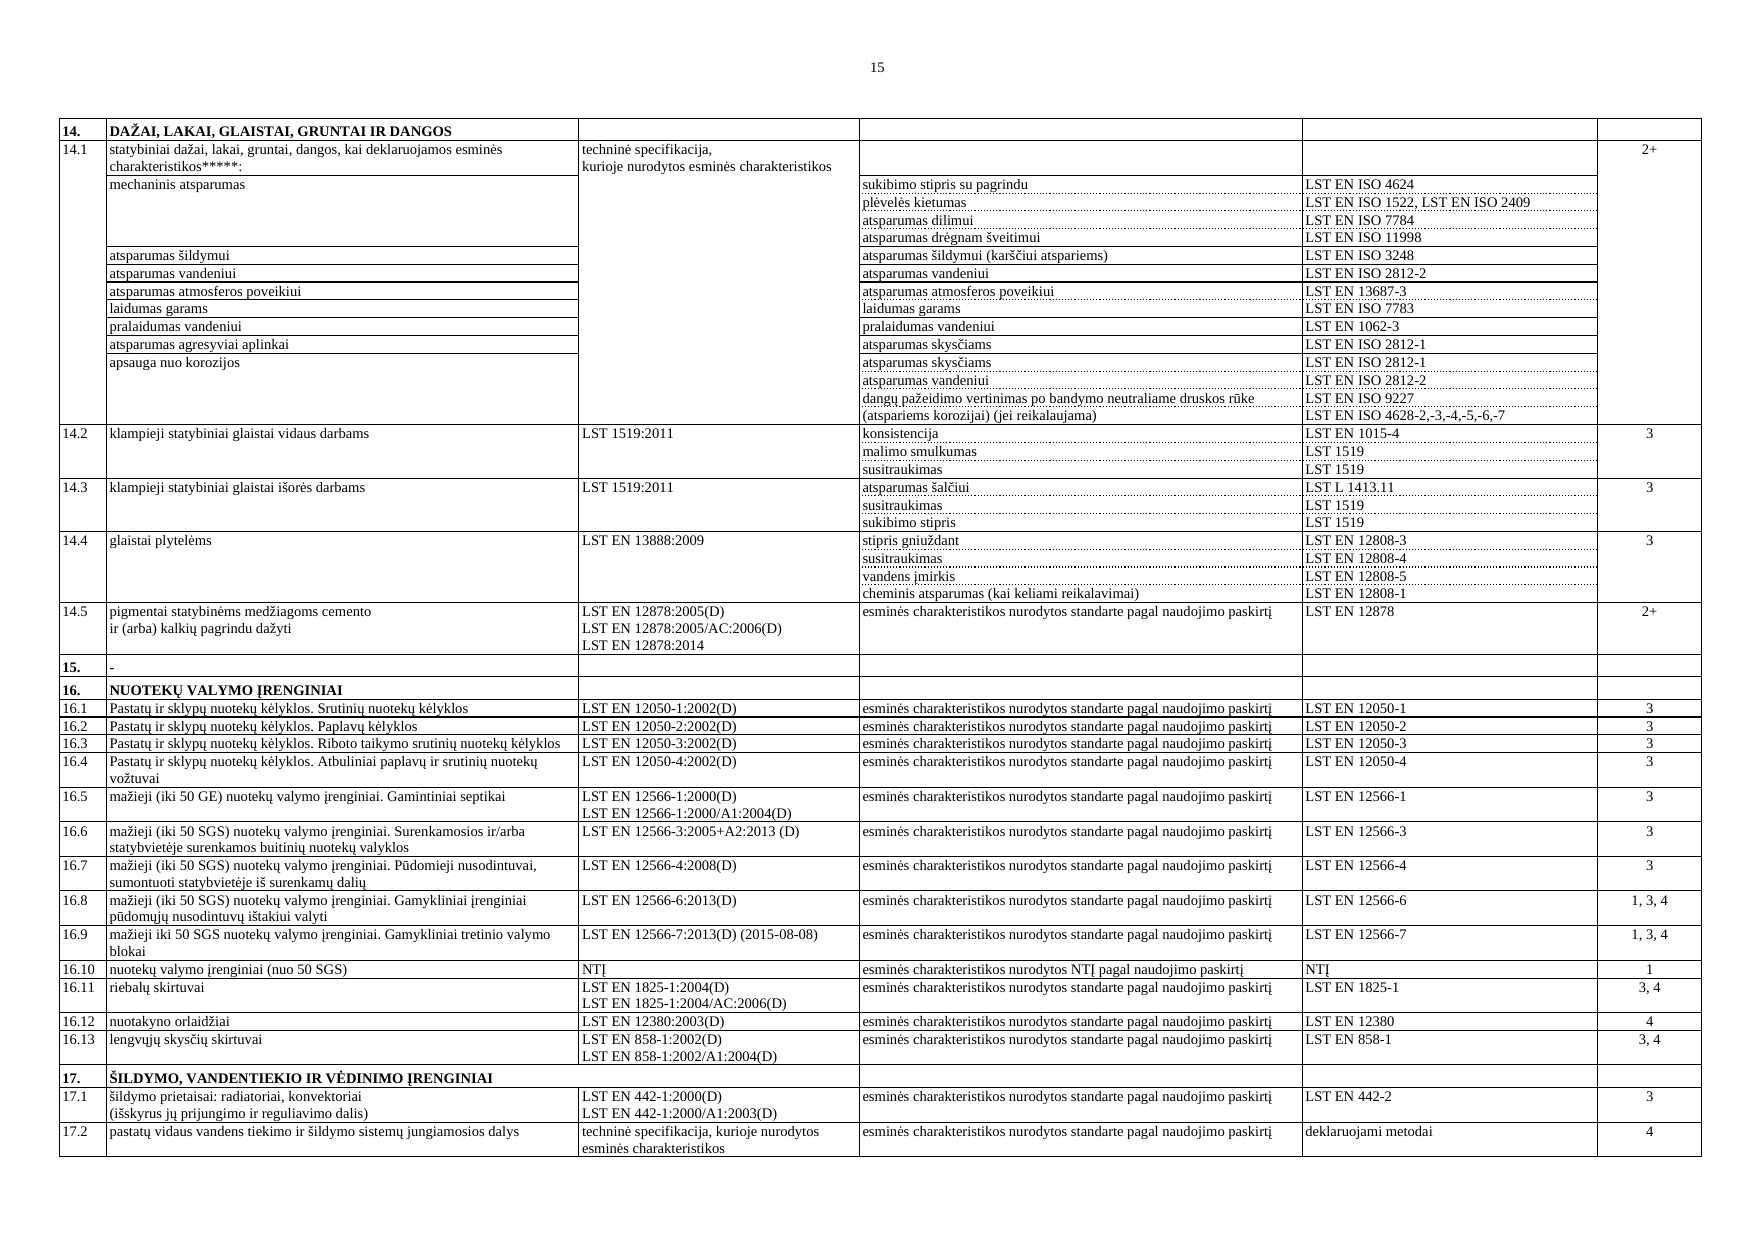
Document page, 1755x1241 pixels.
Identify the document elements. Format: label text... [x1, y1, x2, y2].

table_cell LST EN 12808-4 [1303, 549, 1597, 566]
table_cell [579, 317, 859, 335]
table_cell nuotakyno orlaidžiai [107, 1013, 578, 1030]
table_cell LST EN 12566-7:2013(D) (2015-08-08) [579, 926, 859, 959]
table_cell atsparumas šalčiui [860, 479, 1302, 495]
table_cell 3 [1598, 753, 1701, 787]
table_cell [579, 193, 859, 210]
table_cell LST EN 12380 [1303, 1013, 1597, 1030]
table_cell 4 [1598, 1013, 1701, 1030]
table_cell 2+ [1598, 141, 1701, 158]
table_cell 3 [1598, 788, 1701, 821]
table_cell [60, 281, 106, 299]
table_cell 17.2 [60, 1123, 106, 1156]
table_cell 3 [1598, 479, 1701, 531]
table_cell [860, 655, 1302, 676]
table_cell stipris gniuždant [860, 532, 1302, 549]
table_cell techninė specifikacija, [579, 141, 859, 158]
table_header DAŽAI, LAKAI, GLAISTAI, GRUNTAI IR DANGOS [107, 119, 578, 140]
table_cell [579, 677, 859, 699]
table_cell LST EN 13687-3 [1303, 283, 1597, 299]
table_cell esminės charakteristikos nurodytos standarte pagal naudojimo paskirtį [860, 979, 1302, 1012]
table_cell esminės charakteristikos nurodytos NTĮ pagal naudojimo paskirtį [860, 961, 1302, 977]
table_cell [107, 193, 578, 210]
table_cell [1303, 655, 1597, 676]
table_cell [860, 158, 1302, 174]
table_cell LST EN 12050-1 [1303, 700, 1597, 716]
table_cell [60, 317, 106, 335]
table_cell 16.13 [60, 1031, 106, 1064]
table_cell LST EN ISO 2812-2 [1303, 265, 1597, 281]
table_cell susitraukimas [860, 460, 1302, 477]
table_cell LST EN 12808-5 [1303, 566, 1597, 584]
table_cell LST EN 442-2 [1303, 1088, 1597, 1122]
table_cell 3 [1598, 700, 1701, 716]
table_cell 3 [1598, 822, 1701, 856]
table_cell konsistencija [860, 425, 1302, 442]
table_cell [579, 406, 859, 424]
table_cell LST EN 12566-1:2000(D) LST EN 12566-1:2000/A1:2004(D) [579, 788, 859, 821]
table_cell [1598, 1065, 1701, 1087]
table_cell [1598, 335, 1701, 353]
table_cell LST EN 12050-2:2002(D) [579, 718, 859, 734]
table_cell 16.9 [60, 926, 106, 959]
table_cell atsparumas vandeniui [107, 265, 578, 281]
table_cell 1, 3, 4 [1598, 891, 1701, 925]
table_header 14. [60, 119, 106, 140]
table_cell 3 [1598, 532, 1701, 602]
table_cell [579, 210, 859, 228]
table_cell techninė specifikacija, kurioje nurodytos esminės charakteristikos [579, 1123, 859, 1156]
table_cell LST EN ISO 7784 [1303, 210, 1597, 228]
table_cell [579, 388, 859, 406]
table_cell LST EN 12050-3:2002(D) [579, 735, 859, 752]
table_cell [1598, 281, 1701, 299]
table_cell statybiniai dažai, lakai, gruntai, dangos, kai deklaruojamos esminės [107, 141, 578, 158]
table_cell LST EN 12878 [1303, 603, 1597, 653]
table_cell LST EN 12566-4:2008(D) [579, 857, 859, 890]
table_cell Pastatų ir sklypų nuotekų kėlyklos. Paplavų kėlyklos [107, 718, 578, 734]
table_cell [1598, 264, 1701, 281]
table_cell [60, 353, 106, 371]
table_cell pralaidumas vandeniui [860, 318, 1302, 335]
table_cell [1598, 246, 1701, 264]
table_cell esminės charakteristikos nurodytos standarte pagal naudojimo paskirtį [860, 735, 1302, 752]
table_cell [860, 141, 1302, 158]
table_cell 16.2 [60, 718, 106, 734]
table_cell 17.1 [60, 1088, 106, 1122]
table_cell atsparumas atmosferos poveikiui [107, 283, 578, 299]
table_cell esminės charakteristikos nurodytos standarte pagal naudojimo paskirtį [860, 926, 1302, 959]
table_cell [579, 281, 859, 299]
table_cell riebalų skirtuvai [107, 979, 578, 1012]
table_cell [60, 371, 106, 388]
table_cell [1598, 228, 1701, 246]
table_cell LST EN ISO 11998 [1303, 228, 1597, 246]
table_cell atsparumas skysčiams [860, 336, 1302, 353]
table_cell [60, 406, 106, 424]
table_cell 1 [1598, 961, 1701, 977]
table_cell atsparumas dilimui [860, 210, 1302, 228]
table_cell 16.10 [60, 961, 106, 977]
table_cell Pastatų ir sklypų nuotekų kėlyklos. Srutinių nuotekų kėlyklos [107, 700, 578, 716]
table_cell 16.12 [60, 1013, 106, 1030]
table_cell apsauga nuo korozijos [107, 354, 578, 371]
table_cell LST EN 13888:2009 [579, 532, 859, 602]
table_cell [1598, 406, 1701, 424]
table_cell susitraukimas [860, 549, 1302, 566]
table_cell [60, 388, 106, 406]
table_cell 16.1 [60, 700, 106, 716]
table_cell [860, 677, 1302, 699]
table_cell [107, 406, 578, 424]
table_cell LST EN 12050-4 [1303, 753, 1597, 787]
table_cell [107, 210, 578, 228]
table_cell LST EN 858-1:2002(D) LST EN 858-1:2002/A1:2004(D) [579, 1031, 859, 1064]
table_cell (atspariems korozijai) (jei reikalaujama) [860, 406, 1302, 424]
table_cell 3, 4 [1598, 979, 1701, 1012]
table_cell LST EN 12878:2005(D) LST EN 12878:2005/AC:2006(D) LST EN 12878:2014 [579, 603, 859, 653]
table_cell malimo smulkumas [860, 442, 1302, 459]
table_cell 3 [1598, 425, 1701, 477]
table_cell esminės charakteristikos nurodytos standarte pagal naudojimo paskirtį [860, 1088, 1302, 1122]
table_cell mažieji (iki 50 SGS) nuotekų valymo įrenginiai. Gamykliniai įrenginiai pūdomųjų nusodintuvų ištakiui valyti [107, 891, 578, 925]
table_cell LST 1519:2011 [579, 425, 859, 477]
table_cell mažieji iki 50 SGS nuotekų valymo įrenginiai. Gamykliniai tretinio valymo blokai [107, 926, 578, 959]
table_cell LST EN 12050-1:2002(D) [579, 700, 859, 716]
table_cell mažieji (iki 50 GE) nuotekų valymo įrenginiai. Gamintiniai septikai [107, 788, 578, 821]
table_header [1598, 119, 1701, 140]
table_cell LST EN 12808-1 [1303, 584, 1597, 602]
table_cell [1598, 655, 1701, 676]
table_cell LST EN 1825-1 [1303, 979, 1597, 1012]
table_cell [1598, 193, 1701, 210]
table_cell atsparumas šildymui (karščiui atspariems) [860, 247, 1302, 264]
table_header [579, 119, 859, 140]
table_cell 14.3 [60, 479, 106, 531]
table_cell mažieji (iki 50 SGS) nuotekų valymo įrenginiai. Surenkamosios ir/arba statybvietėje surenkamos buitinių nuotekų valyklos [107, 822, 578, 856]
table_cell 1, 3, 4 [1598, 926, 1701, 959]
table_cell LST 1519 [1303, 460, 1597, 477]
table_cell 16.11 [60, 979, 106, 1012]
table_cell LST EN 12566-3:2005+A2:2013 (D) [579, 822, 859, 856]
table_cell [1598, 210, 1701, 228]
table_cell deklaruojami metodai [1303, 1123, 1597, 1156]
table_cell LST 1519 [1303, 513, 1597, 531]
table_cell esminės charakteristikos nurodytos standarte pagal naudojimo paskirtį [860, 891, 1302, 925]
table_cell [1303, 1065, 1597, 1087]
table_cell [1303, 677, 1597, 699]
table_cell Pastatų ir sklypų nuotekų kėlyklos. Riboto taikymo srutinių nuotekų kėlyklos [107, 735, 578, 752]
table_header [1303, 119, 1597, 140]
table_cell sukibimo stipris su pagrindu [860, 176, 1302, 192]
table_cell LST 1519 [1303, 495, 1597, 513]
table_cell 14.4 [60, 532, 106, 602]
table_cell atsparumas atmosferos poveikiui [860, 283, 1302, 299]
table_cell LST EN 1825-1:2004(D) LST EN 1825-1:2004/AC:2006(D) [579, 979, 859, 1012]
table_cell LST EN 12808-3 [1303, 532, 1597, 549]
table_cell NTĮ [579, 961, 859, 977]
table_cell LST EN ISO 4624 [1303, 176, 1597, 192]
table_cell [1598, 175, 1701, 192]
table_cell dangų pažeidimo vertinimas po bandymo neutraliame druskos rūke [860, 388, 1302, 406]
table_cell - [107, 655, 578, 676]
table_cell laidumas garams [107, 300, 578, 317]
table_cell [579, 353, 859, 371]
table_cell 16.6 [60, 822, 106, 856]
table_cell esminės charakteristikos nurodytos standarte pagal naudojimo paskirtį [860, 1031, 1302, 1064]
table_cell [1598, 677, 1701, 699]
table_cell 16.4 [60, 753, 106, 787]
table_cell šildymo prietaisai: radiatoriai, konvektoriai (išskyrus jų prijungimo ir reguliavimo dalis) [107, 1088, 578, 1122]
table_cell 3 [1598, 857, 1701, 890]
table_cell LST 1519 [1303, 442, 1597, 459]
table_cell lengvųjų skysčių skirtuvai [107, 1031, 578, 1064]
table_cell LST EN 1015-4 [1303, 425, 1597, 442]
table_cell LST EN ISO 2812-1 [1303, 354, 1597, 371]
table_cell [579, 246, 859, 264]
table_cell [60, 299, 106, 317]
table_cell LST EN 12050-4:2002(D) [579, 753, 859, 787]
table_cell [1598, 299, 1701, 317]
table_cell atsparumas skysčiams [860, 354, 1302, 371]
table_cell [1598, 371, 1701, 388]
table_cell vandens įmirkis [860, 566, 1302, 584]
table_cell [1598, 317, 1701, 335]
table_cell esminės charakteristikos nurodytos standarte pagal naudojimo paskirtį [860, 603, 1302, 653]
table_cell 17. [60, 1065, 106, 1087]
table_cell [60, 246, 106, 264]
table_cell [60, 210, 106, 228]
table_cell LST EN 12380:2003(D) [579, 1013, 859, 1030]
table_cell 16.8 [60, 891, 106, 925]
table_cell esminės charakteristikos nurodytos standarte pagal naudojimo paskirtį [860, 822, 1302, 856]
table_cell [60, 158, 106, 174]
table_cell atsparumas vandeniui [860, 371, 1302, 388]
table_cell 14.2 [60, 425, 106, 477]
table_cell esminės charakteristikos nurodytos standarte pagal naudojimo paskirtį [860, 700, 1302, 716]
table_cell atsparumas drėgnam šveitimui [860, 228, 1302, 246]
table_cell nuotekų valymo įrenginiai (nuo 50 SGS) [107, 961, 578, 977]
table_cell 15. [60, 655, 106, 676]
table_cell kurioje nurodytos esminės charakteristikos [579, 158, 859, 174]
table_cell 3 [1598, 718, 1701, 734]
table_cell [60, 335, 106, 353]
table_cell esminės charakteristikos nurodytos standarte pagal naudojimo paskirtį [860, 753, 1302, 787]
table_cell LST L 1413.11 [1303, 479, 1597, 495]
table_cell LST EN 12566-3 [1303, 822, 1597, 856]
table_cell laidumas garams [860, 299, 1302, 317]
table_cell atsparumas vandeniui [860, 265, 1302, 281]
table_cell plėvelės kietumas [860, 193, 1302, 210]
table_cell LST EN 12050-2 [1303, 718, 1597, 734]
table_cell [1303, 141, 1597, 158]
table_cell LST EN ISO 7783 [1303, 299, 1597, 317]
table_cell charakteristikos*****: [107, 158, 578, 174]
table_cell esminės charakteristikos nurodytos standarte pagal naudojimo paskirtį [860, 788, 1302, 821]
table_cell LST EN 12566-4 [1303, 857, 1597, 890]
table_cell NTĮ [1303, 961, 1597, 977]
table_cell 16.7 [60, 857, 106, 890]
table_cell pigmentai statybinėms medžiagoms cemento ir (arba) kalkių pagrindu dažyti [107, 603, 578, 653]
table_cell LST EN ISO 4628-2,-3,-4,-5,-6,-7 [1303, 406, 1597, 424]
table_cell LST EN 12566-1 [1303, 788, 1597, 821]
table_cell [60, 264, 106, 281]
table_cell [579, 371, 859, 388]
table_cell [1303, 158, 1597, 174]
table_cell 3 [1598, 735, 1701, 752]
table_cell LST 1519:2011 [579, 479, 859, 531]
table_cell 3, 4 [1598, 1031, 1701, 1064]
table_cell susitraukimas [860, 495, 1302, 513]
table_cell 16.5 [60, 788, 106, 821]
table_cell [107, 371, 578, 388]
table_cell klampieji statybiniai glaistai vidaus darbams [107, 425, 578, 477]
table_cell LST EN 12566-6:2013(D) [579, 891, 859, 925]
table_cell 14.1 [60, 141, 106, 158]
table_cell [579, 175, 859, 192]
table_cell LST EN 12566-7 [1303, 926, 1597, 959]
table_header [860, 119, 1302, 140]
table_cell LST EN 12566-6 [1303, 891, 1597, 925]
table_cell sukibimo stipris [860, 513, 1302, 531]
table_cell LST EN ISO 2812-2 [1303, 371, 1597, 388]
table_cell [579, 299, 859, 317]
table_cell 2+ [1598, 603, 1701, 653]
table_cell LST EN 442-1:2000(D) LST EN 442-1:2000/A1:2003(D) [579, 1088, 859, 1122]
table_cell esminės charakteristikos nurodytos standarte pagal naudojimo paskirtį [860, 1013, 1302, 1030]
table_cell [579, 335, 859, 353]
table_cell NUOTEKŲ VALYMO ĮRENGINIAI [107, 677, 578, 699]
table_cell klampieji statybiniai glaistai išorės darbams [107, 479, 578, 531]
table_cell [1598, 158, 1701, 174]
table_cell esminės charakteristikos nurodytos standarte pagal naudojimo paskirtį [860, 1123, 1302, 1156]
table_cell ŠILDYMO, VANDENTIEKIO IR VĖDINIMO ĮRENGINIAI [107, 1065, 859, 1087]
table_cell [579, 228, 859, 246]
table_cell LST EN ISO 2812-1 [1303, 336, 1597, 353]
table_cell [60, 228, 106, 246]
table_cell atsparumas šildymui [107, 247, 578, 264]
table_cell pastatų vidaus vandens tiekimo ir šildymo sistemų jungiamosios dalys [107, 1123, 578, 1156]
table_cell Pastatų ir sklypų nuotekų kėlyklos. Atbuliniai paplavų ir srutinių nuotekų vožtuvai [107, 753, 578, 787]
table_cell cheminis atsparumas (kai keliami reikalavimai) [860, 584, 1302, 602]
table_cell glaistai plytelėms [107, 532, 578, 602]
table_cell [60, 175, 106, 192]
table_cell esminės charakteristikos nurodytos standarte pagal naudojimo paskirtį [860, 857, 1302, 890]
table_cell 14.5 [60, 603, 106, 653]
table_cell LST EN ISO 9227 [1303, 388, 1597, 406]
table_cell 16. [60, 677, 106, 699]
table_cell LST EN ISO 3248 [1303, 247, 1597, 264]
table_cell 4 [1598, 1123, 1701, 1156]
table_cell LST EN 1062-3 [1303, 318, 1597, 335]
table_cell [579, 655, 859, 676]
table_cell esminės charakteristikos nurodytos standarte pagal naudojimo paskirtį [860, 718, 1302, 734]
table_cell atsparumas agresyviai aplinkai [107, 336, 578, 353]
table_cell [579, 264, 859, 281]
table_cell LST EN ISO 1522, LST EN ISO 2409 [1303, 193, 1597, 210]
table_cell [107, 228, 578, 246]
table_cell mechaninis atsparumas [107, 176, 578, 192]
table_cell 16.3 [60, 735, 106, 752]
table_cell [860, 1065, 1302, 1087]
table_cell 3 [1598, 1088, 1701, 1122]
table_cell [1598, 353, 1701, 371]
table_cell [1598, 388, 1701, 406]
table_cell mažieji (iki 50 SGS) nuotekų valymo įrenginiai. Pūdomieji nusodintuvai, sumontuoti statybvietėje iš surenkamų dalių [107, 857, 578, 890]
table_cell pralaidumas vandeniui [107, 318, 578, 335]
table_cell [107, 388, 578, 406]
table_cell LST EN 12050-3 [1303, 735, 1597, 752]
table_cell LST EN 858-1 [1303, 1031, 1597, 1064]
table_cell [60, 193, 106, 210]
